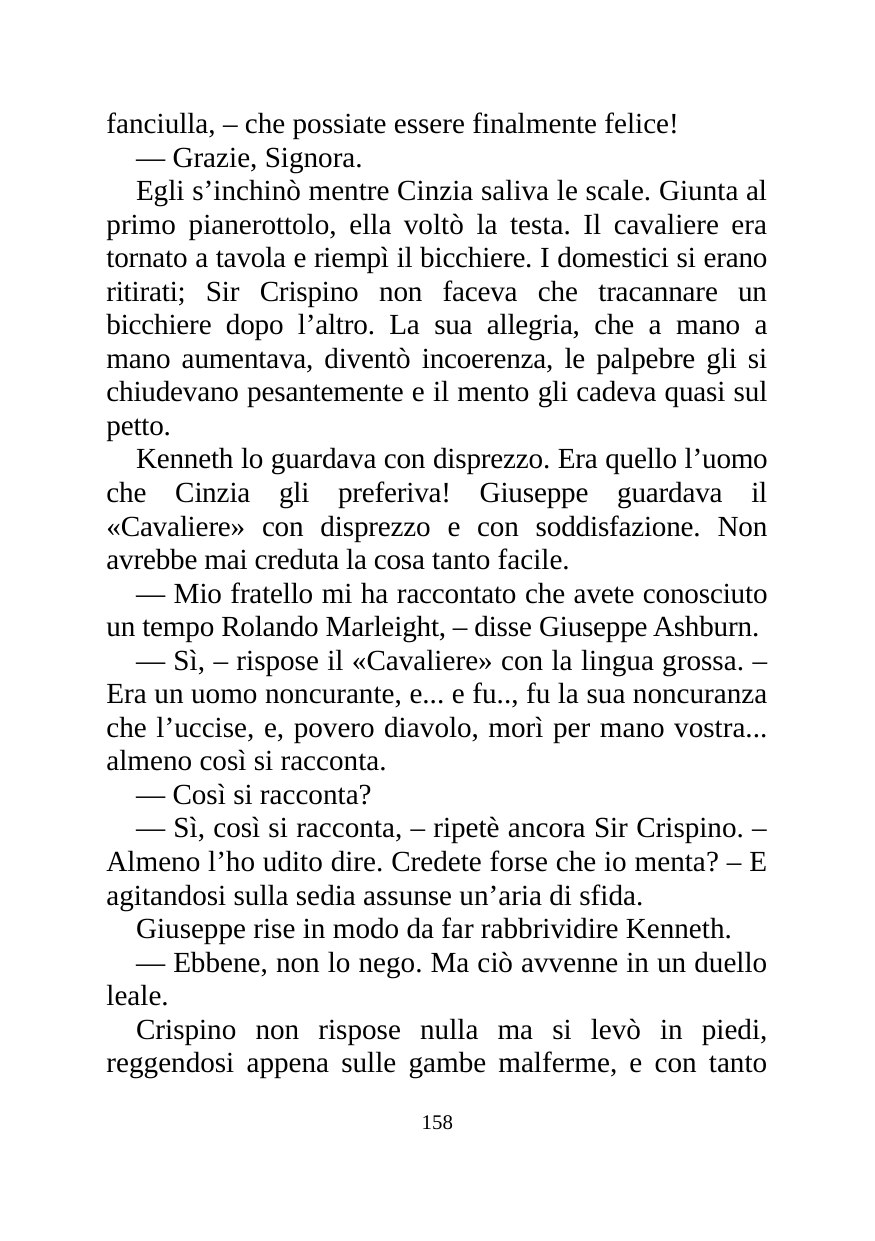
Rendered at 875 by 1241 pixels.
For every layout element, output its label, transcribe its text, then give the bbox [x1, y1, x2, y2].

text Giuseppe rise in modo da far rabbrividire Kenneth. [106, 911, 768, 945]
text Crispino non rispose nulla ma si levò in piedi, reggendosi appena sulle gambe malferme, e con tanto [106, 1012, 768, 1079]
text — Grazie, Signora. [106, 140, 768, 173]
text — Così si racconta? [106, 777, 768, 811]
text fanciulla, – che possiate essere finalmente felice! [106, 106, 768, 140]
text — Sì, – rispose il «Cavaliere» con la lingua grossa. – Era un uomo noncurante, e... e fu.., fu la sua noncuranza che l’uccise, e, povero diavolo, morì per mano vostra... almeno così si racconta. [106, 643, 768, 777]
text — Sì, così si racconta, – ripetè ancora Sir Crispino. – Almeno l’ho udito dire. Credete forse che io menta? – E agitandosi sulla sedia assunse un’aria di sfida. [106, 811, 768, 911]
text — Mio fratello mi ha raccontato che avete conosciuto un tempo Rolando Marleight, – disse Giuseppe Ashburn. [106, 576, 768, 643]
text Egli s’inchinò mentre Cinzia saliva le scale. Giunta al primo pianerottolo, ella voltò la testa. Il cavaliere era tornato a tavola e riempì il bicchiere. I domestici si erano ritirati; Sir Crispino non faceva che tracannare un bicchiere dopo l’altro. La sua allegria, che a mano a mano aumentava, diventò incoerenza, le palpebre gli si chiudevano pesantemente e il mento gli cadeva quasi sul petto. [106, 173, 768, 442]
text — Ebbene, non lo nego. Ma ciò avvenne in un duello leale. [106, 945, 768, 1012]
text Kenneth lo guardava con disprezzo. Era quello l’uomo che Cinzia gli preferiva! Giuseppe guardava il «Cavaliere» con disprezzo e con soddisfazione. Non avrebbe mai creduta la cosa tanto facile. [106, 442, 768, 576]
